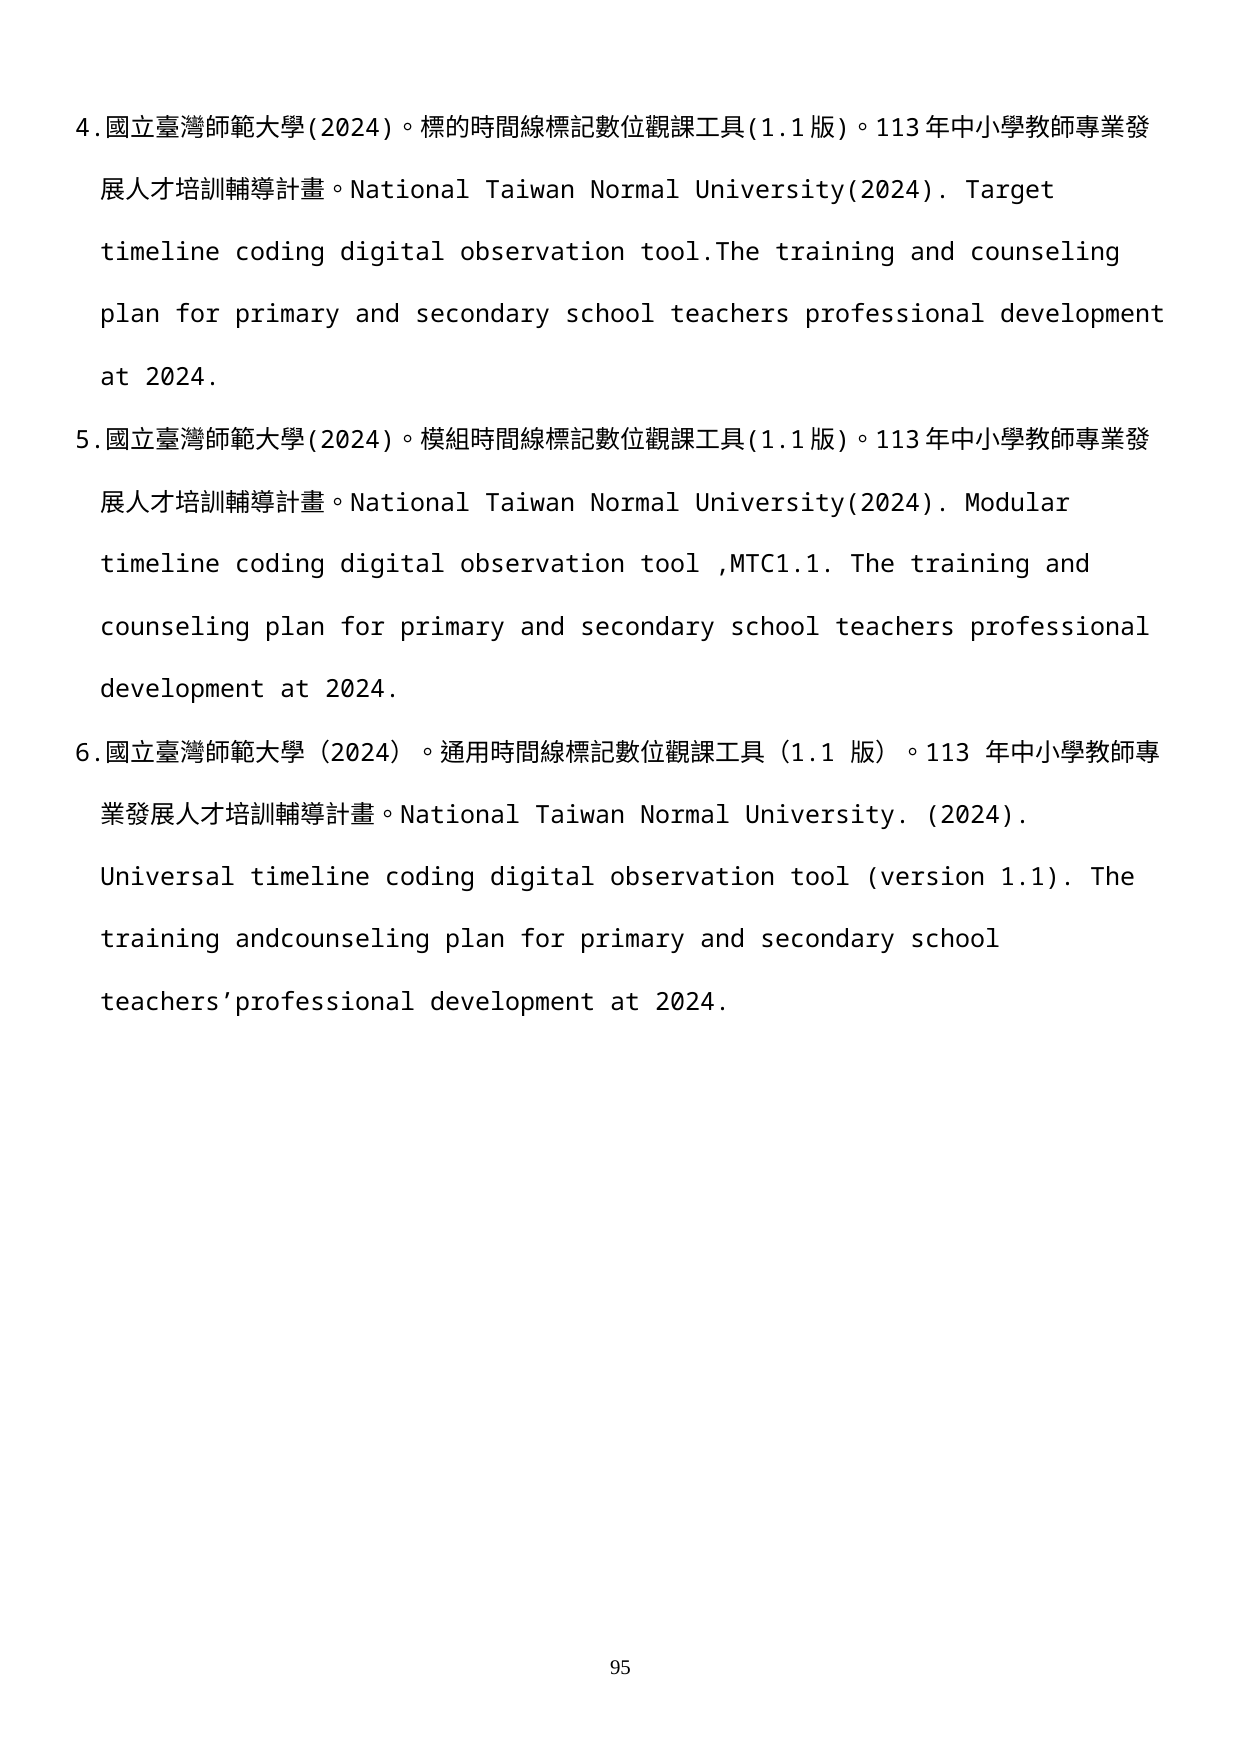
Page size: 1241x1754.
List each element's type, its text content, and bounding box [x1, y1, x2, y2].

text 4.國立臺灣師範大學(2024)。標的時間線標記數位觀課工具(1.1版)。113年中小學教師專業發展人才培訓輔導計畫。National Taiwan Normal University(2024). Target timeline coding digital observation tool.The training and counseling plan for primary and secondary school teachers professional development at 2024. [75, 84, 1165, 396]
text 5.國立臺灣師範大學(2024)。模組時間線標記數位觀課工具(1.1版)。113年中小學教師專業發展人才培訓輔導計畫。National Taiwan Normal University(2024). Modular timeline coding digital observation tool ,MTC1.1. The training and counseling plan for primary and secondary school teachers professional development at 2024. [75, 396, 1165, 709]
text 6.國立臺灣師範大學（2024）。通用時間線標記數位觀課工具（1.1 版）。113 年中小學教師專業發展人才培訓輔導計畫。National Taiwan Normal University. (2024). Universal timeline coding digital observation tool (version 1.1). The training andcounseling plan for primary and secondary school teachers’professional development at 2024. [75, 709, 1165, 1021]
